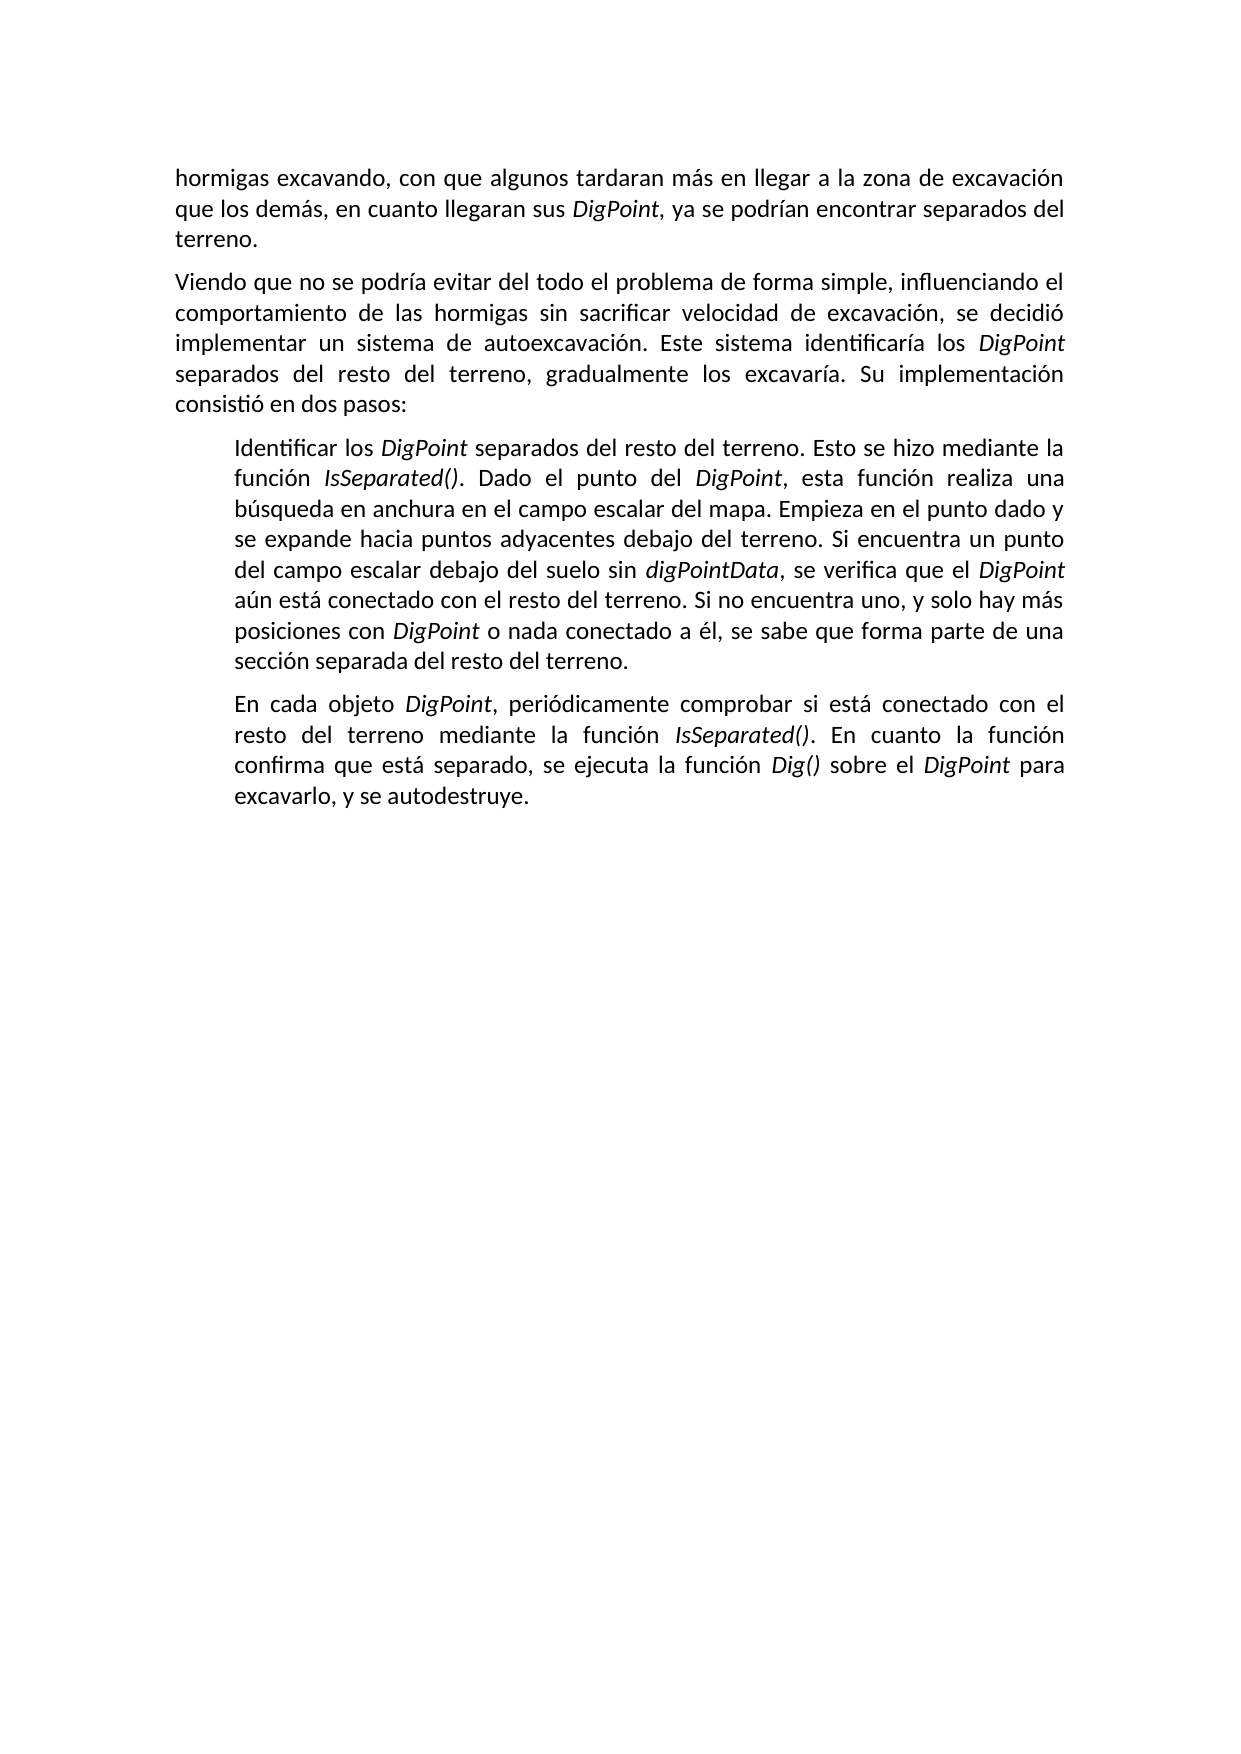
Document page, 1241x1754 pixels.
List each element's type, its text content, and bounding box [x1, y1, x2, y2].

text hormigas excavando, con que algunos tardaran más en llegar a la zona de excavación que los demás, en cuanto llegaran sus DigPoint, ya se podrían encontrar separados del terreno. [175, 162, 1065, 254]
text Viendo que no se podría evitar del todo el problema de forma simple, influenciando el comportamiento de las hormigas sin sacrificar velocidad de excavación, se decidió implementar un sistema de autoexcavación. Este sistema identificaría los DigPoint separados del resto del terreno, gradualmente los excavaría. Su implementación consistió en dos pasos: [175, 267, 1065, 419]
list En cada objeto DigPoint, periódicamente comprobar si está conectado con el resto del terreno mediante la función IsSeparated(). En cuanto la función confirma que está separado, se ejecuta la función Dig() sobre el DigPoint para excavarlo, y se autodestruye. [204, 688, 1065, 810]
list Identificar los DigPoint separados del resto del terreno. Esto se hizo mediante la función IsSeparated(). Dado el punto del DigPoint, esta función realiza una búsqueda en anchura en el campo escalar del mapa. Empieza en el punto dado y se expande hacia puntos adyacentes debajo del terreno. Si encuentra un punto del campo escalar debajo del suelo sin digPointData, se verifica que el DigPoint aún está conectado con el resto del terreno. Si no encuentra uno, y solo hay más posiciones con DigPoint o nada conectado a él, se sabe que forma parte de una sección separada del resto del terreno. [204, 432, 1065, 676]
